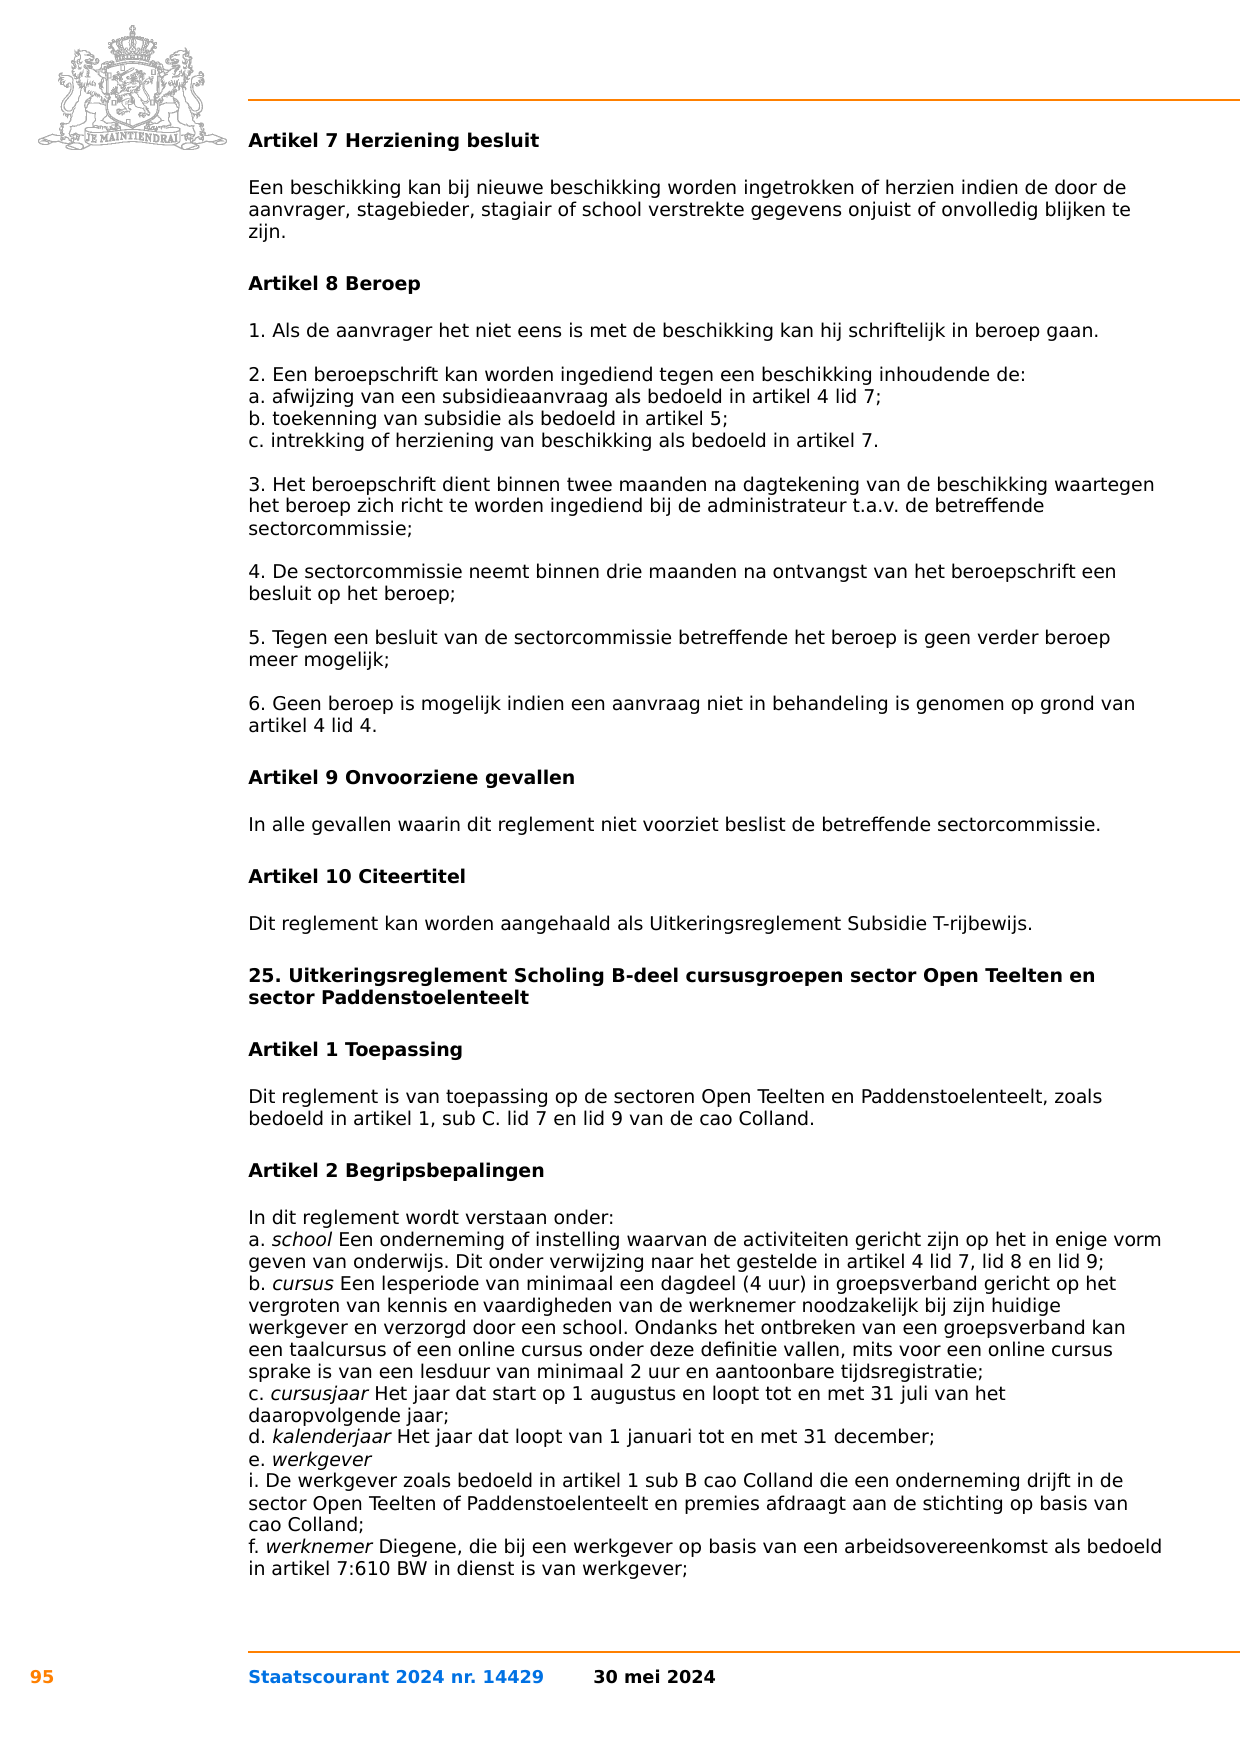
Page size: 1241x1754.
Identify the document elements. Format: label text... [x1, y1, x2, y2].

text c. intrekking of herziening van beschikking als bedoeld in artikel 7. [248, 429, 1163, 452]
text e. werkgever [248, 1448, 1163, 1470]
text c. cursusjaar Het jaar dat start op 1 augustus en loopt tot en met 31 juli van het daaropvolgende jaar; [248, 1382, 1163, 1426]
text 2. Een beroepschrift kan worden ingediend tegen een beschikking inhoudende de: [248, 364, 1163, 386]
text 5. Tegen een besluit van de sectorcommissie betreffende het beroep is geen verder beroep meer mogelijk; [248, 627, 1163, 671]
subtitle Artikel 9 Onvoorziene gevallen [248, 767, 1163, 789]
text 6. Geen beroep is mogelijk indien een aanvraag niet in behandeling is genomen op grond van artikel 4 lid 4. [248, 693, 1163, 737]
text Dit reglement is van toepassing op de sectoren Open Teelten en Paddenstoelenteelt, zoals bedoeld in artikel 1, sub C. lid 7 en lid 9 van de cao Colland. [248, 1086, 1163, 1130]
picture [38, 25, 227, 150]
text In alle gevallen waarin dit reglement niet voorziet beslist de betreffende sectorcommissie. [248, 814, 1163, 836]
text i. De werkgever zoals bedoeld in artikel 1 sub B cao Colland die een onderneming drijft in de sector Open Teelten of Paddenstoelenteelt en premies afdraagt aan de stichting op basis van cao Colland; [248, 1470, 1163, 1536]
subtitle 25. Uitkeringsreglement Scholing B-deel cursusgroepen sector Open Teelten en sector Paddenstoelenteelt [248, 965, 1163, 1009]
text 4. De sectorcommissie neemt binnen drie maanden na ontvangst van het beroepschrift een besluit op het beroep; [248, 561, 1163, 605]
text Dit reglement kan worden aangehaald als Uitkeringsreglement Subsidie T-rijbewijs. [248, 913, 1163, 935]
subtitle Artikel 10 Citeertitel [248, 866, 1163, 888]
subtitle Artikel 2 Begripsbepalingen [248, 1160, 1163, 1182]
text Een beschikking kan bij nieuwe beschikking worden ingetrokken of herzien indien de door de aanvrager, stagebieder, stagiair of school verstrekte gegevens onjuist of onvolledig blijken te zijn. [248, 177, 1163, 243]
text f. werknemer Diegene, die bij een werkgever op basis van een arbeidsovereenkomst als bedoeld in artikel 7:610 BW in dienst is van werkgever; [248, 1536, 1163, 1580]
text a. school Een onderneming of instelling waarvan de activiteiten gericht zijn op het in enige vorm geven van onderwijs. Dit onder verwijzing naar het gestelde in artikel 4 lid 7, lid 8 en lid 9; [248, 1229, 1163, 1273]
text In dit reglement wordt verstaan onder: [248, 1207, 1163, 1229]
text a. afwijzing van een subsidieaanvraag als bedoeld in artikel 4 lid 7; [248, 386, 1163, 408]
text d. kalenderjaar Het jaar dat loopt van 1 januari tot en met 31 december; [248, 1426, 1163, 1448]
text 1. Als de aanvrager het niet eens is met de beschikking kan hij schriftelijk in beroep gaan. [248, 320, 1163, 342]
subtitle Artikel 7 Herziening besluit [248, 130, 1163, 152]
text b. toekenning van subsidie als bedoeld in artikel 5; [248, 408, 1163, 429]
subtitle Artikel 1 Toepassing [248, 1039, 1163, 1061]
text b. cursus Een lesperiode van minimaal een dagdeel (4 uur) in groepsverband gericht op het vergroten van kennis en vaardigheden van de werknemer noodzakelijk bij zijn huidige werkgever en verzorgd door een school. Ondanks het ontbreken van een groepsverband kan een taalcursus of een online cursus onder deze definitie vallen, mits voor een online cursus sprake is van een lesduur van minimaal 2 uur en aantoonbare tijdsregistratie; [248, 1273, 1163, 1382]
subtitle Artikel 8 Beroep [248, 273, 1163, 295]
text 3. Het beroepschrift dient binnen twee maanden na dagtekening van de beschikking waartegen het beroep zich richt te worden ingediend bij de administrateur t.a.v. de betreffende sectorcommissie; [248, 473, 1163, 539]
